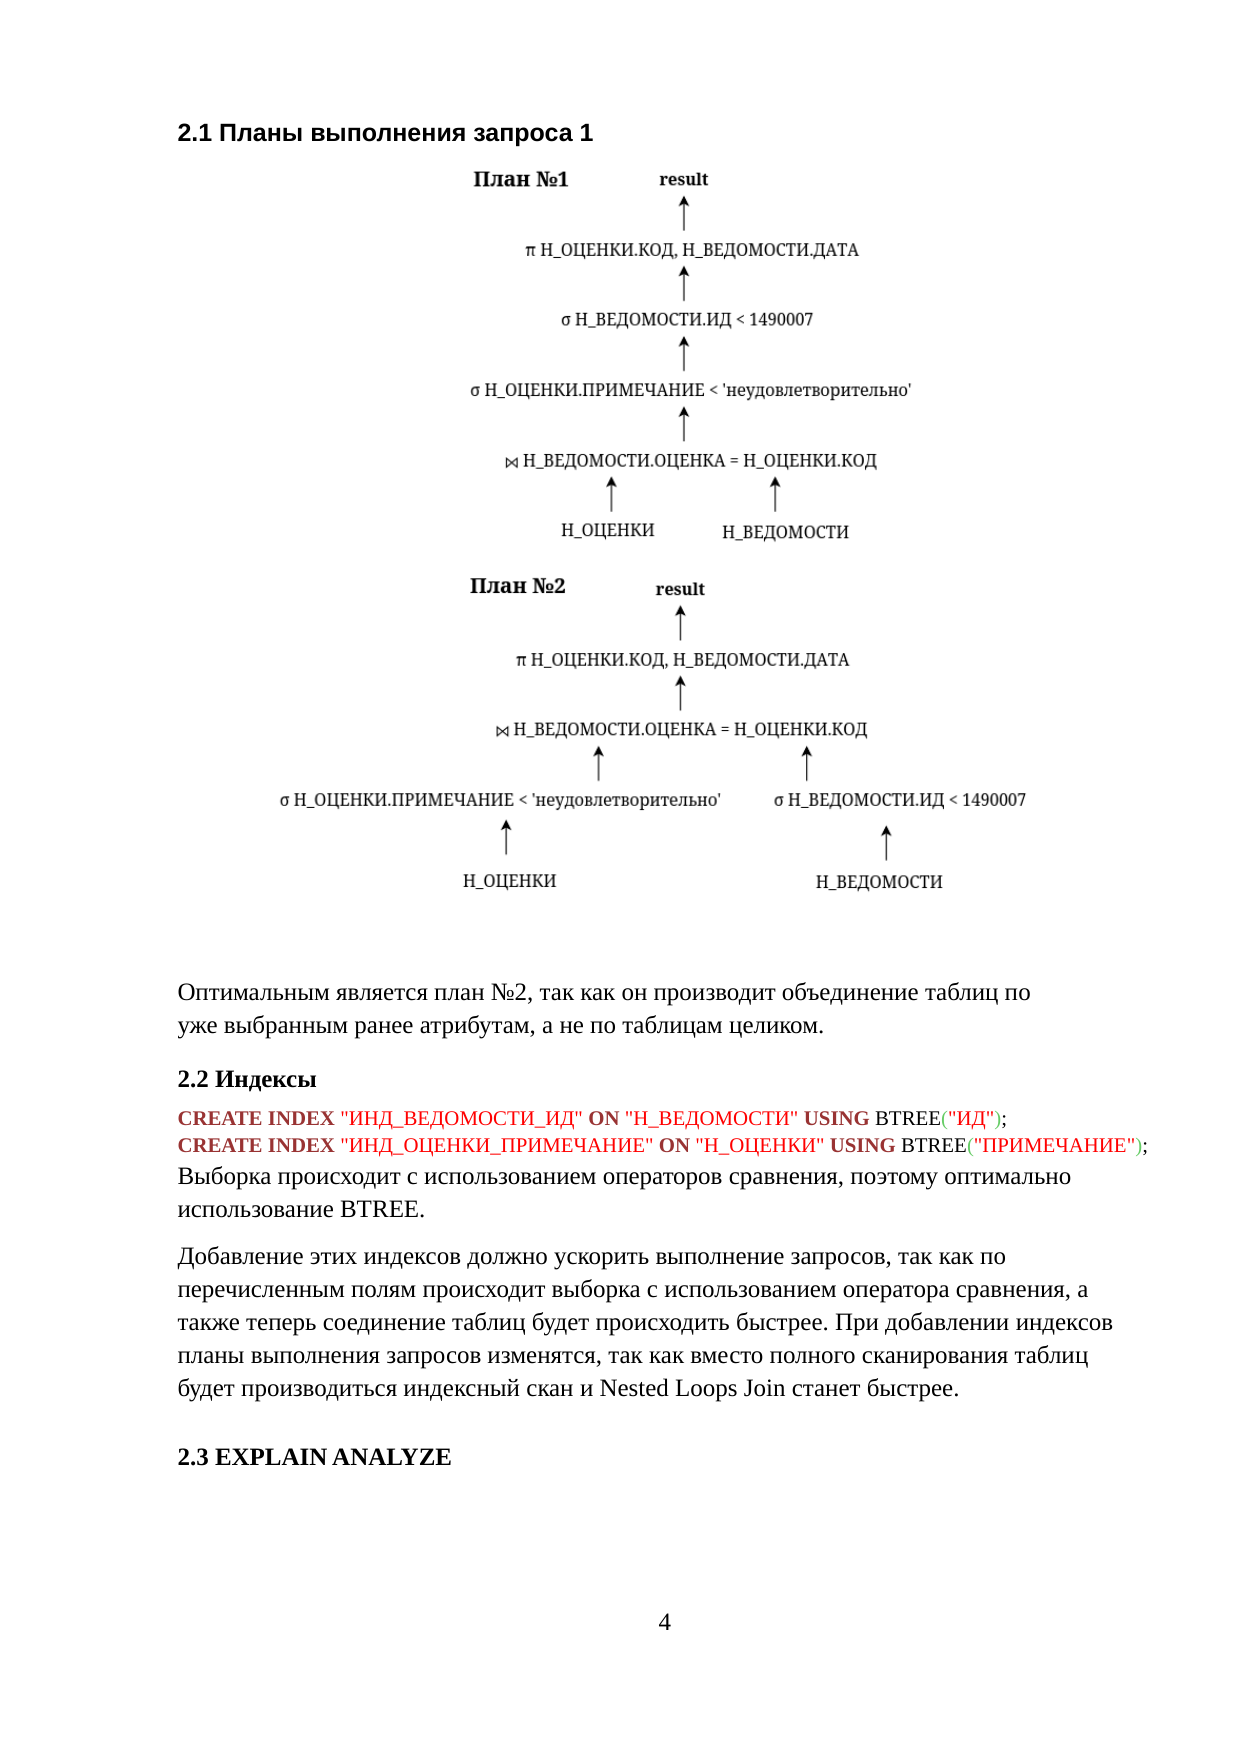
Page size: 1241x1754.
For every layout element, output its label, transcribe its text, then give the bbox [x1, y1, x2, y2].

subtitle 2.3 EXPLAIN ANALYZE [177, 1442, 1152, 1471]
text CREATE INDEX "ИНД_ВЕДОМОСТИ_ИД" ON "Н_ВЕДОМОСТИ" USING BTREE("ИД"); [177, 1106, 1152, 1130]
text Оптимальным является план №2, так как он производит объединение таблиц по [177, 977, 1152, 1006]
text Добавление этих индексов должно ускорить выполнение запросов, так как по перечисленным полям происходит выборка с использованием оператора сравнения, а также теперь соединение таблиц будет происходить быстрее. При добавлении индексов планы выполнения запросов изменятся, так как вместо полного сканирования таблиц будет производиться индексный скан и Nested Loops Join станет быстрее. [177, 1241, 1152, 1402]
text Выборка происходит с использованием операторов сравнения, поэтому оптимально использование BTREE. [177, 1161, 1152, 1223]
text уже выбранным ранее атрибутам, а не по таблицам целиком. [177, 1011, 1152, 1039]
picture [245, 159, 1084, 926]
subtitle 2.2 Индексы [177, 1064, 1152, 1093]
subtitle 2.1 Планы выполнения запроса 1 [177, 118, 1152, 147]
text CREATE INDEX "ИНД_ОЦЕНКИ_ПРИМЕЧАНИЕ" ON "Н_ОЦЕНКИ" USING BTREE("ПРИМЕЧАНИЕ"); [177, 1133, 1152, 1157]
